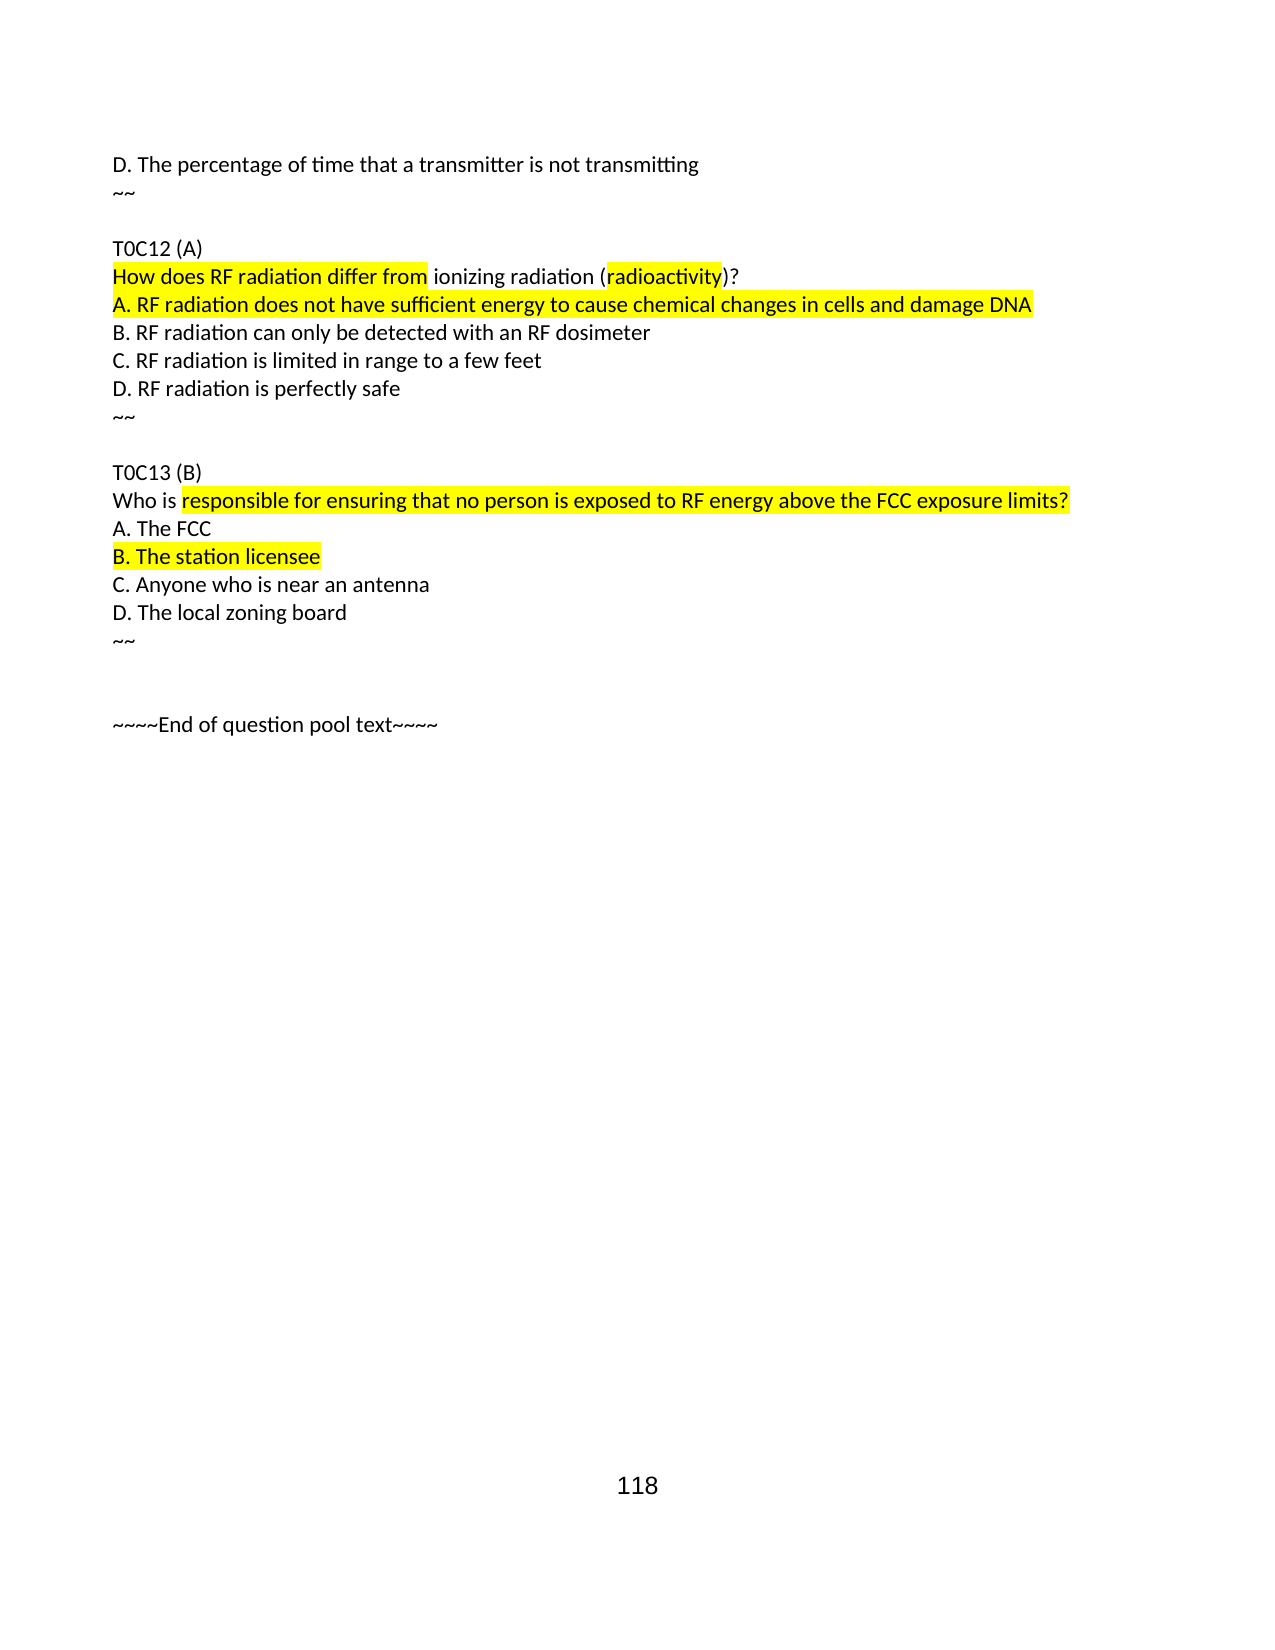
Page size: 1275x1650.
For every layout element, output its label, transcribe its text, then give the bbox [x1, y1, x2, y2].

text ~~ [112, 402, 1162, 430]
text D. The percentage of time that a transmitter is not transmitting [112, 150, 1162, 178]
text T0C13 (B) [112, 458, 1162, 486]
text T0C12 (A) [112, 234, 1162, 262]
text Who is responsible for ensuring that no person is exposed to RF energy above the FCC exposure limits? [112, 486, 1162, 514]
text ~~ [112, 178, 1162, 206]
text D. The local zoning board [112, 598, 1162, 626]
text A. The FCC [112, 514, 1162, 542]
text ~~~~End of question pool text~~~~ [112, 710, 1162, 738]
text A. RF radiation does not have sufficient energy to cause chemical changes in cells and damage DNA [112, 290, 1162, 318]
text B. The station licensee [112, 542, 1162, 570]
text How does RF radiation differ from ionizing radiation (radioactivity)? [112, 262, 1162, 290]
text B. RF radiation can only be detected with an RF dosimeter [112, 318, 1162, 346]
text D. RF radiation is perfectly safe [112, 374, 1162, 402]
text C. RF radiation is limited in range to a few feet [112, 346, 1162, 374]
text C. Anyone who is near an antenna [112, 570, 1162, 598]
text ~~ [112, 626, 1162, 654]
